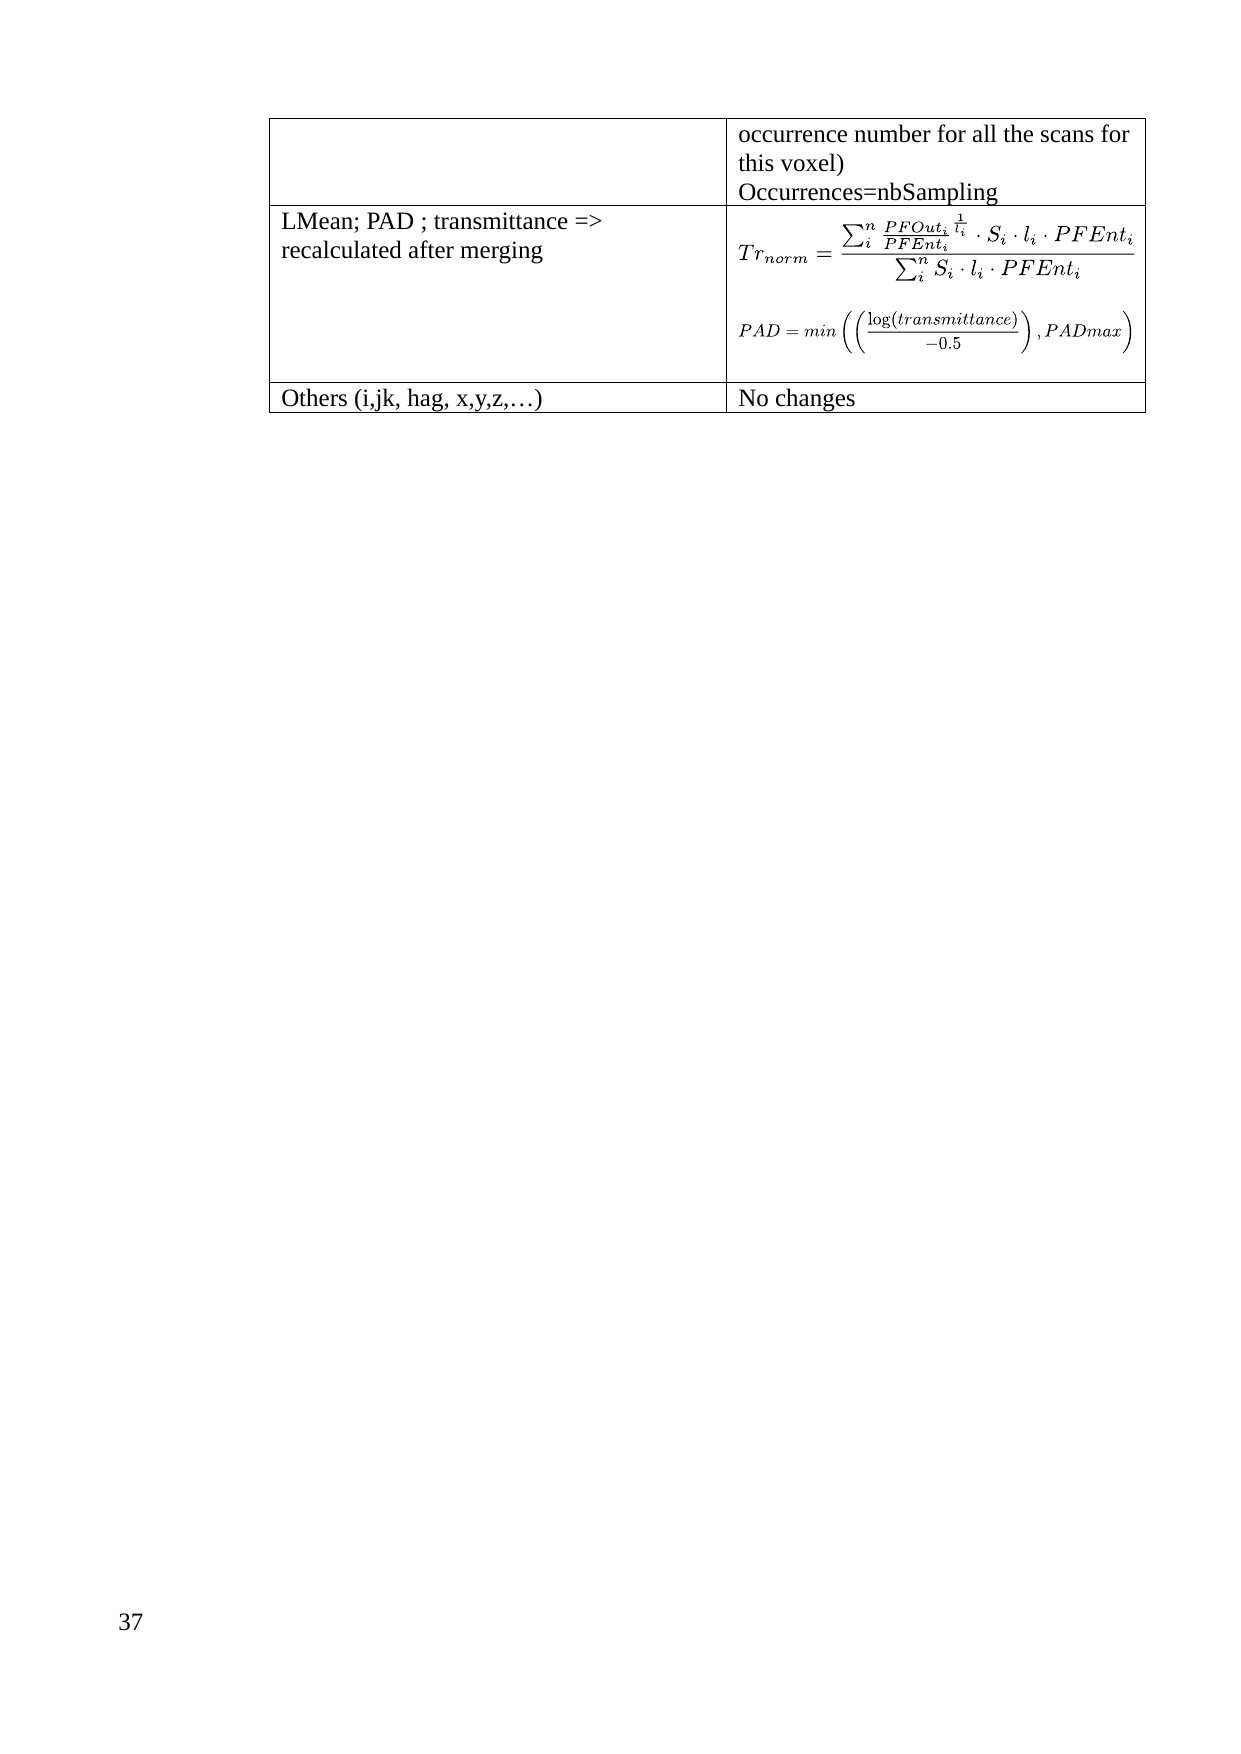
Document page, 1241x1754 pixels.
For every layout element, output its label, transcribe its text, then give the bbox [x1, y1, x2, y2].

table_cell Others (i,jk, hag, x,y,z,…) [270, 383, 726, 412]
table_cell No changes [727, 383, 1145, 412]
table_cell LMean; PAD ; transmittance => recalculated after merging [270, 206, 726, 382]
table_cell occurrence number for all the scans for this voxel) Occurrences=nbSampling [727, 119, 1145, 205]
table_cell [727, 206, 1145, 382]
table_cell [270, 119, 726, 205]
